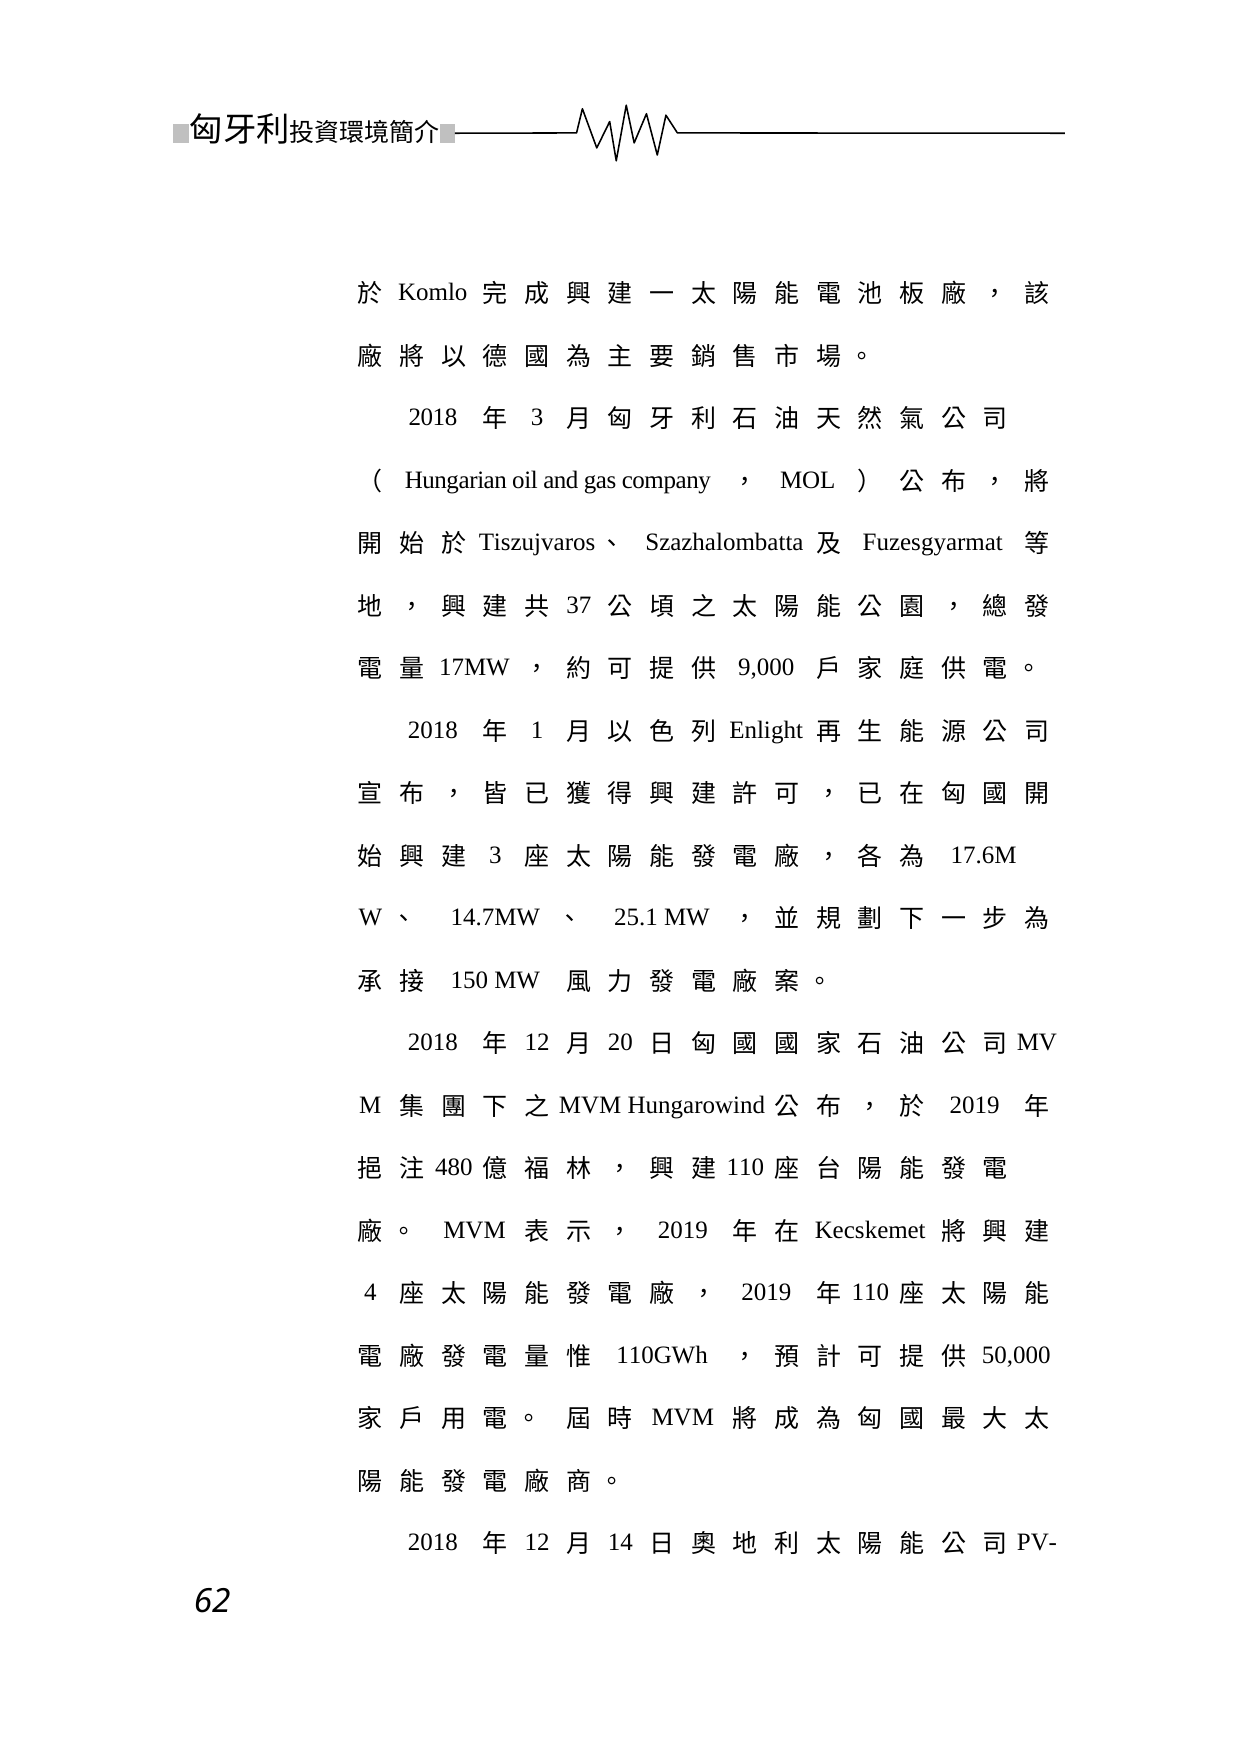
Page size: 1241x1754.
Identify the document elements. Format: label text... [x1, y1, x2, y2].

text 2018年12月14日奧地利太陽能公司PV- [330, 1500, 1058, 1563]
text 2018年3月匈牙利石油天然氣公司（Hungarian oil and gas company，MOL）公布，將開始於Tiszujvaros、Szazhalombatta及Fuzesgyarmat等地，興建共37公頃之太陽能公園，總發電量17MW，約可提供9,000戶家庭供電。 [330, 375, 1058, 688]
text 2018年12月20日匈國國家石油公司MVM集團下之MVM Hungarowind公布，於2019年挹注480億福林，興建110座台陽能發電廠。MVM表示，2019年在Kecskemet將興建4座太陽能發電廠，2019年110座太陽能電廠發電量惟110GWh，預計可提供50,000家戶用電。屆時MVM將成為匈國最大太陽能發電廠商。 [330, 1000, 1058, 1500]
text 於Komlo完成興建一太陽能電池板廠，該廠將以德國為主要銷售市場。 [330, 250, 1058, 375]
text 2018年1月以色列Enlight再生能源公司宣布，皆已獲得興建許可，已在匈國開始興建3座太陽能發電廠，各為17.6MW、14.7MW、25.1 MW，並規劃下一步為承接150 MW風力發電廠案。 [330, 688, 1058, 1000]
